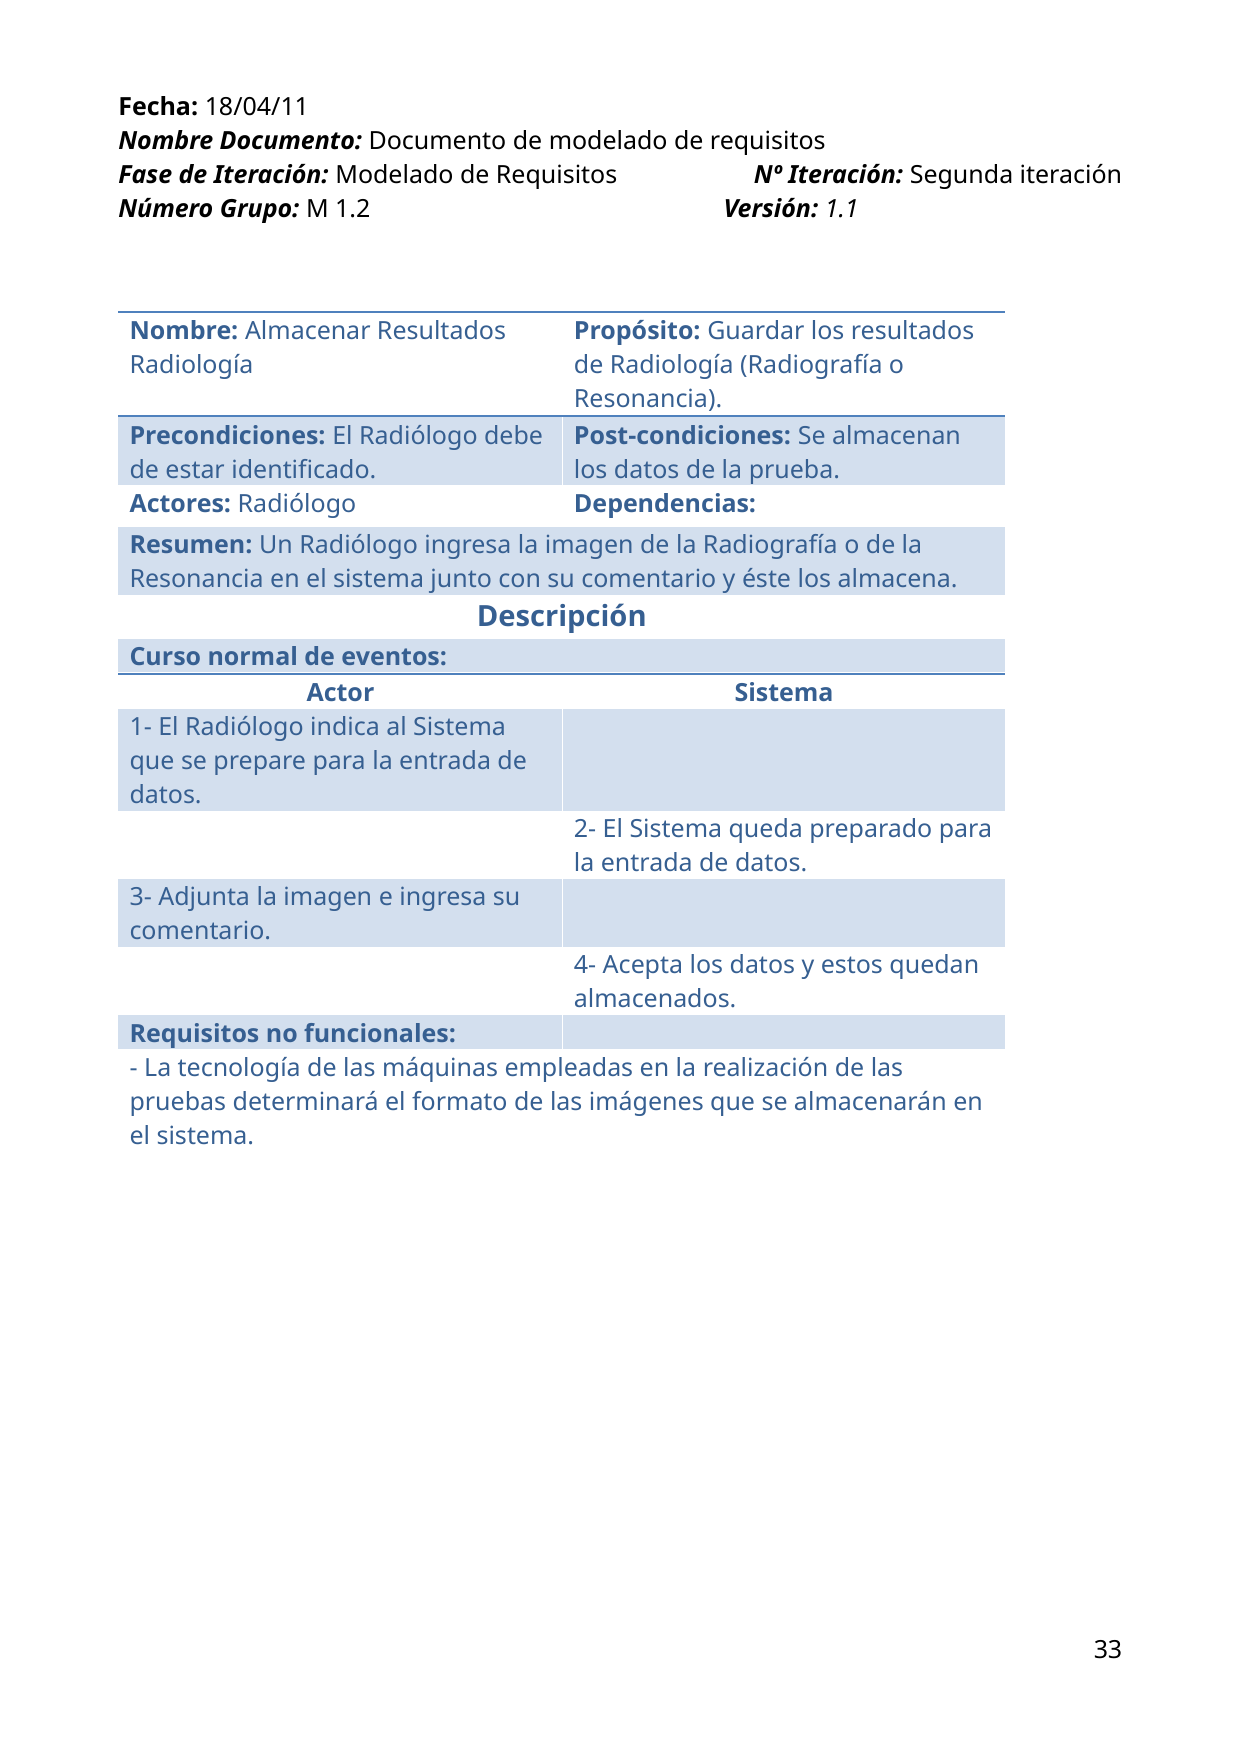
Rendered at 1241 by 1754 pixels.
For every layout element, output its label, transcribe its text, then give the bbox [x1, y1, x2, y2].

table_cell 2- El Sistema queda preparado para la entrada de datos. [563, 811, 1005, 879]
table_cell Post-condiciones: Se almacenan los datos de la prueba. [563, 417, 1005, 485]
table_cell [563, 709, 1005, 811]
table_cell 1- El Radiólogo indica al Sistema que se prepare para la entrada de datos. [118, 709, 562, 811]
table_cell Descripción [118, 595, 1005, 638]
table_cell Actor [118, 675, 562, 709]
table_header Propósito: Guardar los resultados de Radiología (Radiografía o Resonancia). [563, 313, 1005, 415]
table_cell Actores: Radiólogo [118, 485, 562, 527]
table_cell Sistema [563, 675, 1005, 709]
table_cell Dependencias: [563, 485, 1005, 527]
table_cell Resumen: Un Radiólogo ingresa la imagen de la Radiografía o de la Resonancia en el sistema junto con su comentario y éste los almacena. [118, 527, 1005, 595]
table_cell Requisitos no funcionales: [118, 1015, 562, 1049]
table_cell 4- Acepta los datos y estos quedan almacenados. [563, 947, 1005, 1015]
table_header Nombre: Almacenar Resultados Radiología [118, 313, 562, 415]
table_cell [563, 879, 1005, 947]
table_cell [563, 1015, 1005, 1049]
table_cell 3- Adjunta la imagen e ingresa su comentario. [118, 879, 562, 947]
table_cell - La tecnología de las máquinas empleadas en la realización de las pruebas determinará el formato de las imágenes que se almacenarán en el sistema. [118, 1049, 1005, 1151]
table_cell Precondiciones: El Radiólogo debe de estar identificado. [118, 417, 562, 485]
table_cell [118, 811, 562, 879]
table_cell [118, 947, 562, 1015]
table_cell Curso normal de eventos: [118, 639, 1005, 672]
